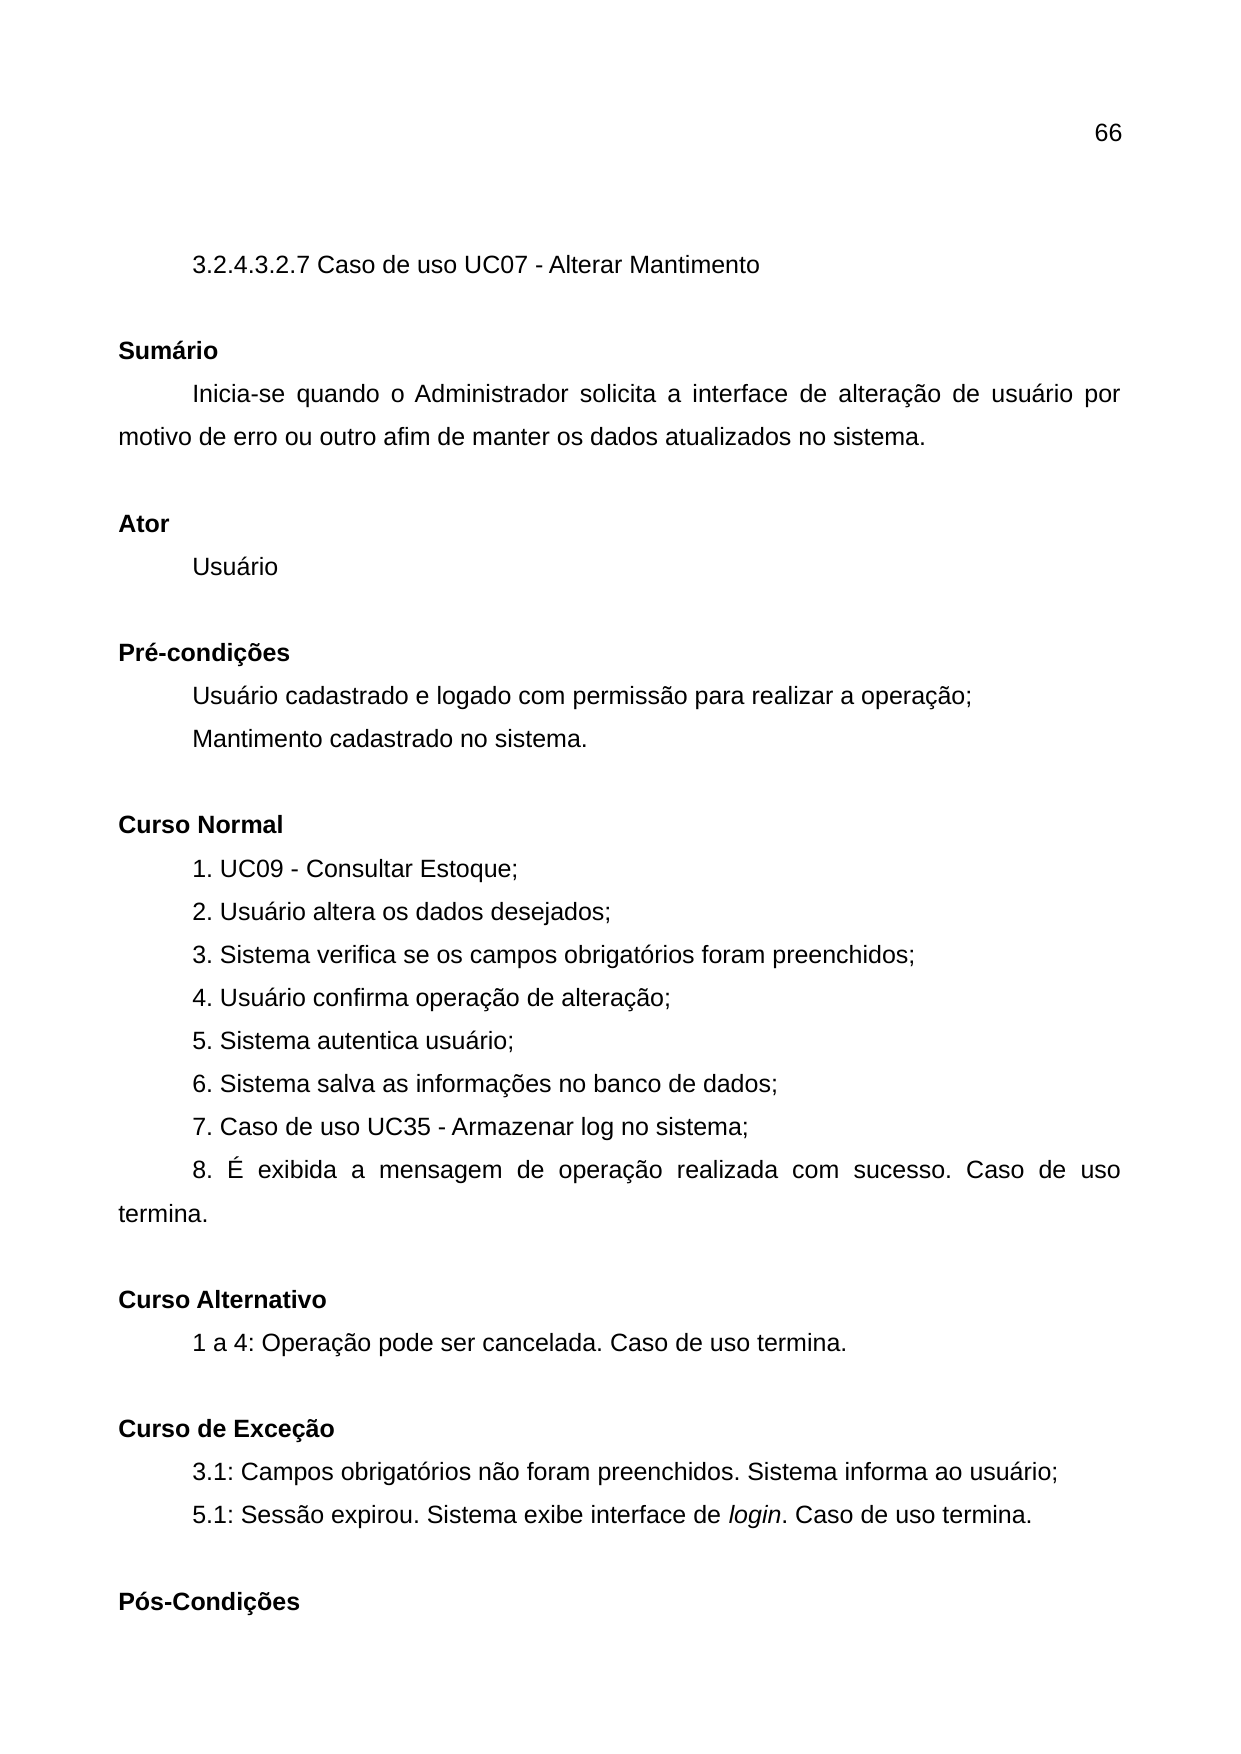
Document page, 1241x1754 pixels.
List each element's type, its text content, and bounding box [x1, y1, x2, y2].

text 6. Sistema salva as informações no banco de dados; [118, 1069, 1122, 1098]
text Mantimento cadastrado no sistema. [118, 724, 1122, 753]
text 5.1: Sessão expirou. Sistema exibe interface de login. Caso de uso termina. [118, 1500, 1122, 1529]
text Pré-condições [118, 638, 1122, 667]
text Usuário cadastrado e logado com permissão para realizar a operação; [118, 681, 1122, 710]
text Curso de Exceção [118, 1414, 1122, 1443]
text 3. Sistema verifica se os campos obrigatórios foram preenchidos; [118, 940, 1122, 968]
text 4. Usuário confirma operação de alteração; [118, 983, 1122, 1012]
text 1. UC09 - Consultar Estoque; [118, 853, 1122, 882]
text Inicia-se quando o Administrador solicita a interface de alteração de usuário por motivo de erro ou outro afim de manter os dados atualizados no sistema. [118, 379, 1122, 451]
text Curso Normal [118, 810, 1122, 839]
text 1 a 4: Operação pode ser cancelada. Caso de uso termina. [118, 1328, 1122, 1357]
text 3.2.4.3.2.7 Caso de uso UC07 - Alterar Mantimento [118, 250, 1122, 278]
text 5. Sistema autentica usuário; [118, 1026, 1122, 1055]
text 7. Caso de uso UC35 - Armazenar log no sistema; [118, 1112, 1122, 1141]
text Curso Alternativo [118, 1285, 1122, 1313]
text 2. Usuário altera os dados desejados; [118, 897, 1122, 925]
text Ator [118, 508, 1122, 537]
text Sumário [118, 336, 1122, 365]
text Pós-Condições [118, 1587, 1122, 1615]
text Usuário [118, 552, 1122, 580]
text 8. É exibida a mensagem de operação realizada com sucesso. Caso de uso termina. [118, 1155, 1122, 1227]
text 3.1: Campos obrigatórios não foram preenchidos. Sistema informa ao usuário; [118, 1457, 1122, 1486]
